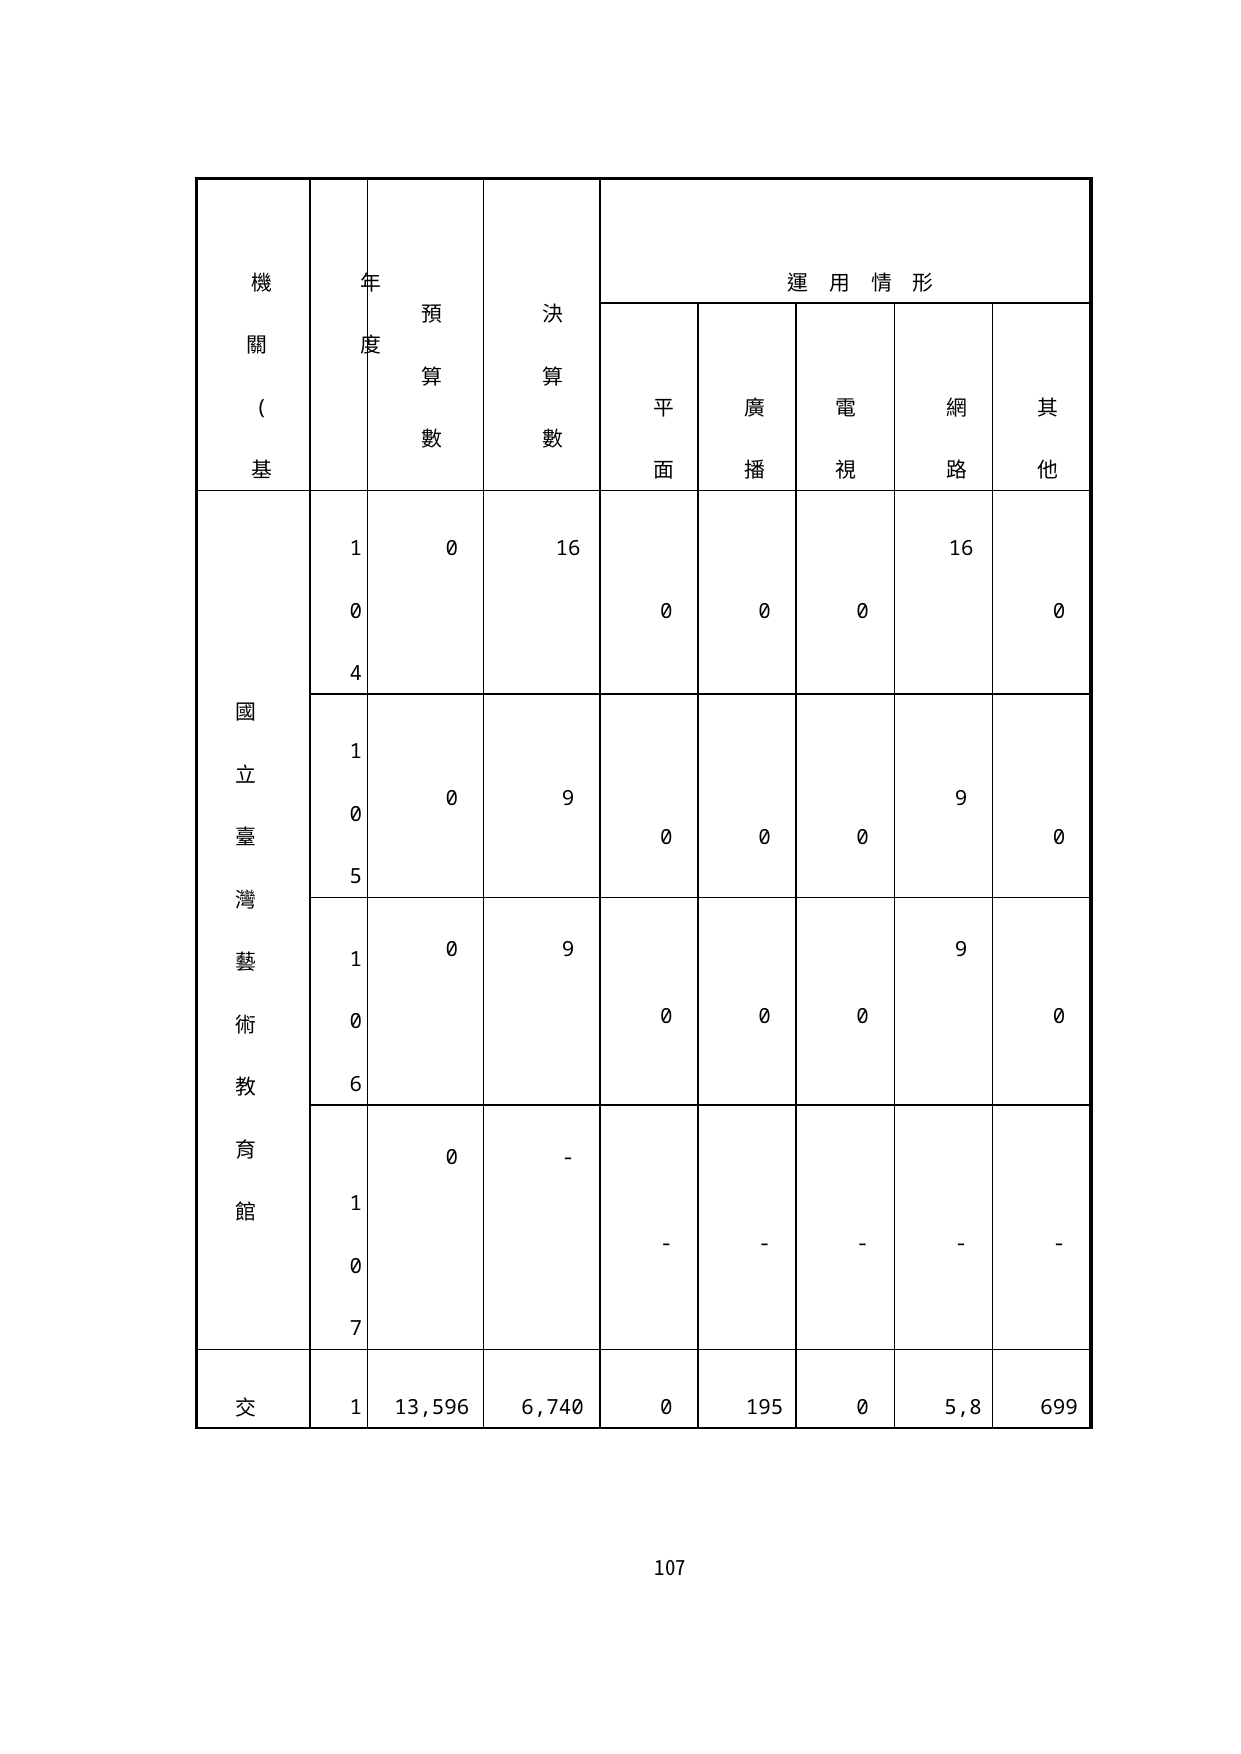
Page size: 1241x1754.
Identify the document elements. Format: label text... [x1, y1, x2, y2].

table_cell 9 [895, 695, 992, 896]
table_cell 交 [198, 1350, 309, 1427]
table_cell 0 [797, 695, 894, 896]
table_cell - [699, 1106, 795, 1348]
table_cell 廣播 [699, 304, 795, 490]
table_header 預算數 [368, 180, 483, 490]
table_cell 9 [895, 898, 992, 1104]
table_cell 0 [797, 491, 894, 693]
table_cell 0 [993, 491, 1089, 693]
table_cell 0 [601, 898, 697, 1104]
table_cell 0 [699, 898, 795, 1104]
table_cell - [797, 1106, 894, 1348]
table_cell 107 [311, 1106, 367, 1348]
table_cell 195 [699, 1350, 795, 1427]
table_cell 0 [797, 898, 894, 1104]
table_cell 0 [797, 1350, 894, 1427]
table_cell 0 [601, 1350, 697, 1427]
table_cell 16 [895, 491, 992, 693]
table_cell 9 [484, 695, 599, 896]
table_header 運用情形 [601, 180, 1089, 302]
table_cell 699 [993, 1350, 1089, 1427]
table_header 決算數 [484, 180, 599, 490]
table_cell 0 [368, 695, 483, 896]
table_cell 國立臺灣藝術教育館 [198, 491, 309, 1348]
table_cell 0 [368, 1106, 483, 1348]
table_cell - [484, 1106, 599, 1348]
table_cell 5,8 [895, 1350, 992, 1427]
table_cell 106 [311, 898, 367, 1104]
table_cell 網路 [895, 304, 992, 490]
table_cell - [895, 1106, 992, 1348]
table_cell - [601, 1106, 697, 1348]
table_cell 電視 [797, 304, 894, 490]
table_cell 0 [368, 898, 483, 1104]
table_cell 0 [993, 695, 1089, 896]
table_cell 0 [601, 695, 697, 896]
table_cell 0 [993, 898, 1089, 1104]
table_cell 0 [368, 491, 483, 693]
table_cell 其他 [993, 304, 1089, 490]
table_cell - [993, 1106, 1089, 1348]
table_header 年度 [311, 180, 367, 490]
table_cell 16 [484, 491, 599, 693]
table_cell 平面 [601, 304, 697, 490]
table_cell 0 [601, 491, 697, 693]
table_cell 6,740 [484, 1350, 599, 1427]
table_cell 13,596 [368, 1350, 483, 1427]
table_cell 0 [699, 695, 795, 896]
table_cell 0 [699, 491, 795, 693]
table_header 機關(基金)名稱 [198, 180, 309, 490]
table_cell 104 [311, 491, 367, 693]
table_cell 9 [484, 898, 599, 1104]
table_cell 1 [311, 1350, 367, 1427]
table_cell 105 [311, 695, 367, 896]
